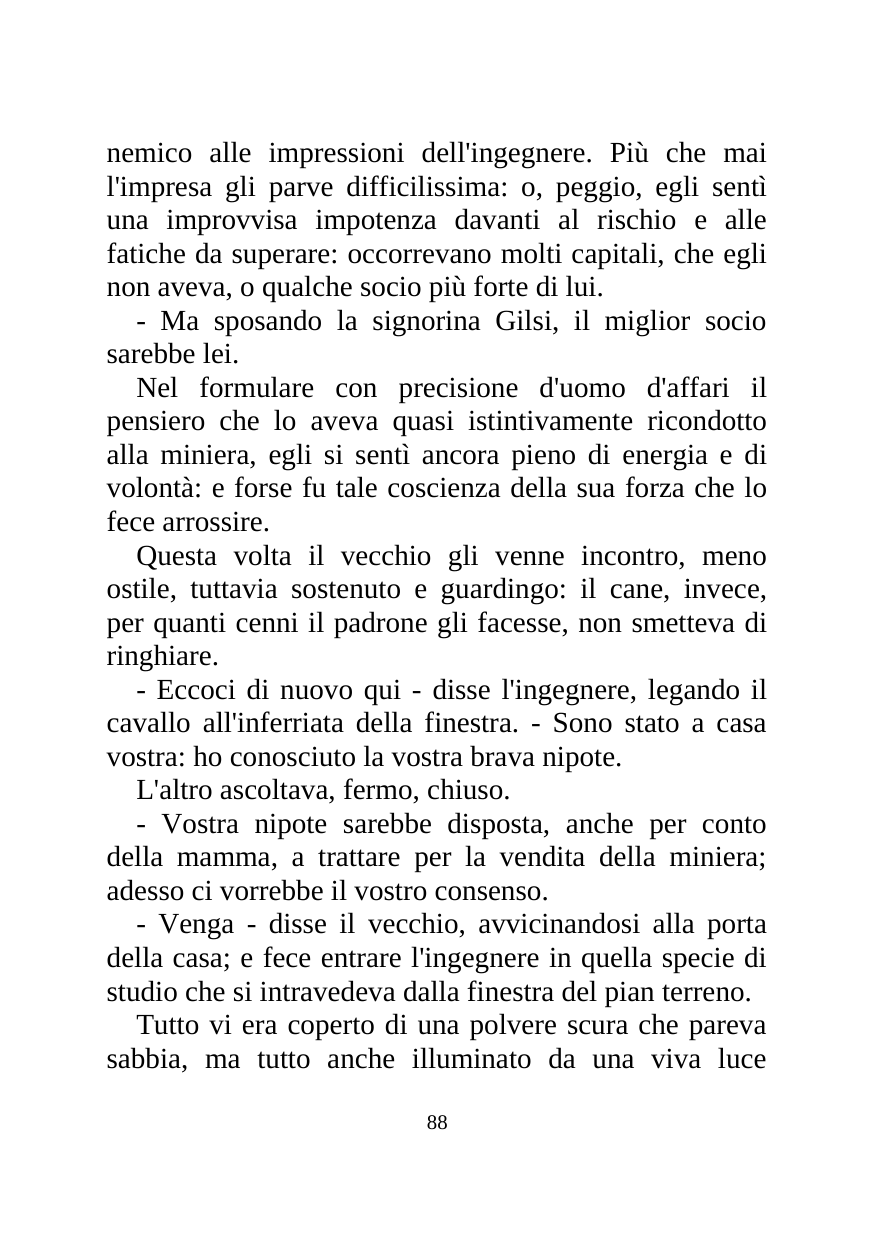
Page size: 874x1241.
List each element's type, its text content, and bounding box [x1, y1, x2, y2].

text L'altro ascoltava, fermo, chiuso. [106, 772, 768, 806]
text Nel formulare con precisione d'uomo d'affari il pensiero che lo aveva quasi istintivamente ricondotto alla miniera, egli si sentì ancora pieno di energia e di volontà: e forse fu tale coscienza della sua forza che lo fece arrossire. [106, 370, 768, 538]
text - Vostra nipote sarebbe disposta, anche per conto della mamma, a trattare per la vendita della miniera; adesso ci vorrebbe il vostro consenso. [106, 806, 768, 907]
text - Eccoci di nuovo qui - disse l'ingegnere, legando il cavallo all'inferriata della finestra. - Sono stato a casa vostra: ho conosciuto la vostra brava nipote. [106, 672, 768, 772]
text - Venga - disse il vecchio, avvicinandosi alla porta della casa; e fece entrare l'ingegnere in quella specie di studio che si intravedeva dalla finestra del pian terreno. [106, 907, 768, 1007]
text Tutto vi era coperto di una polvere scura che pareva sabbia, ma tutto anche illuminato da una viva luce [106, 1007, 768, 1074]
text Questa volta il vecchio gli venne incontro, meno ostile, tuttavia sostenuto e guardingo: il cane, invece, per quanti cenni il padrone gli facesse, non smetteva di ringhiare. [106, 538, 768, 672]
text - Ma sposando la signorina Gilsi, il miglior socio sarebbe lei. [106, 303, 768, 370]
text nemico alle impressioni dell'ingegnere. Più che mai l'impresa gli parve difficilissima: o, peggio, egli sentì una improvvisa impotenza davanti al rischio e alle fatiche da superare: occorrevano molti capitali, che egli non aveva, o qualche socio più forte di lui. [106, 135, 768, 303]
